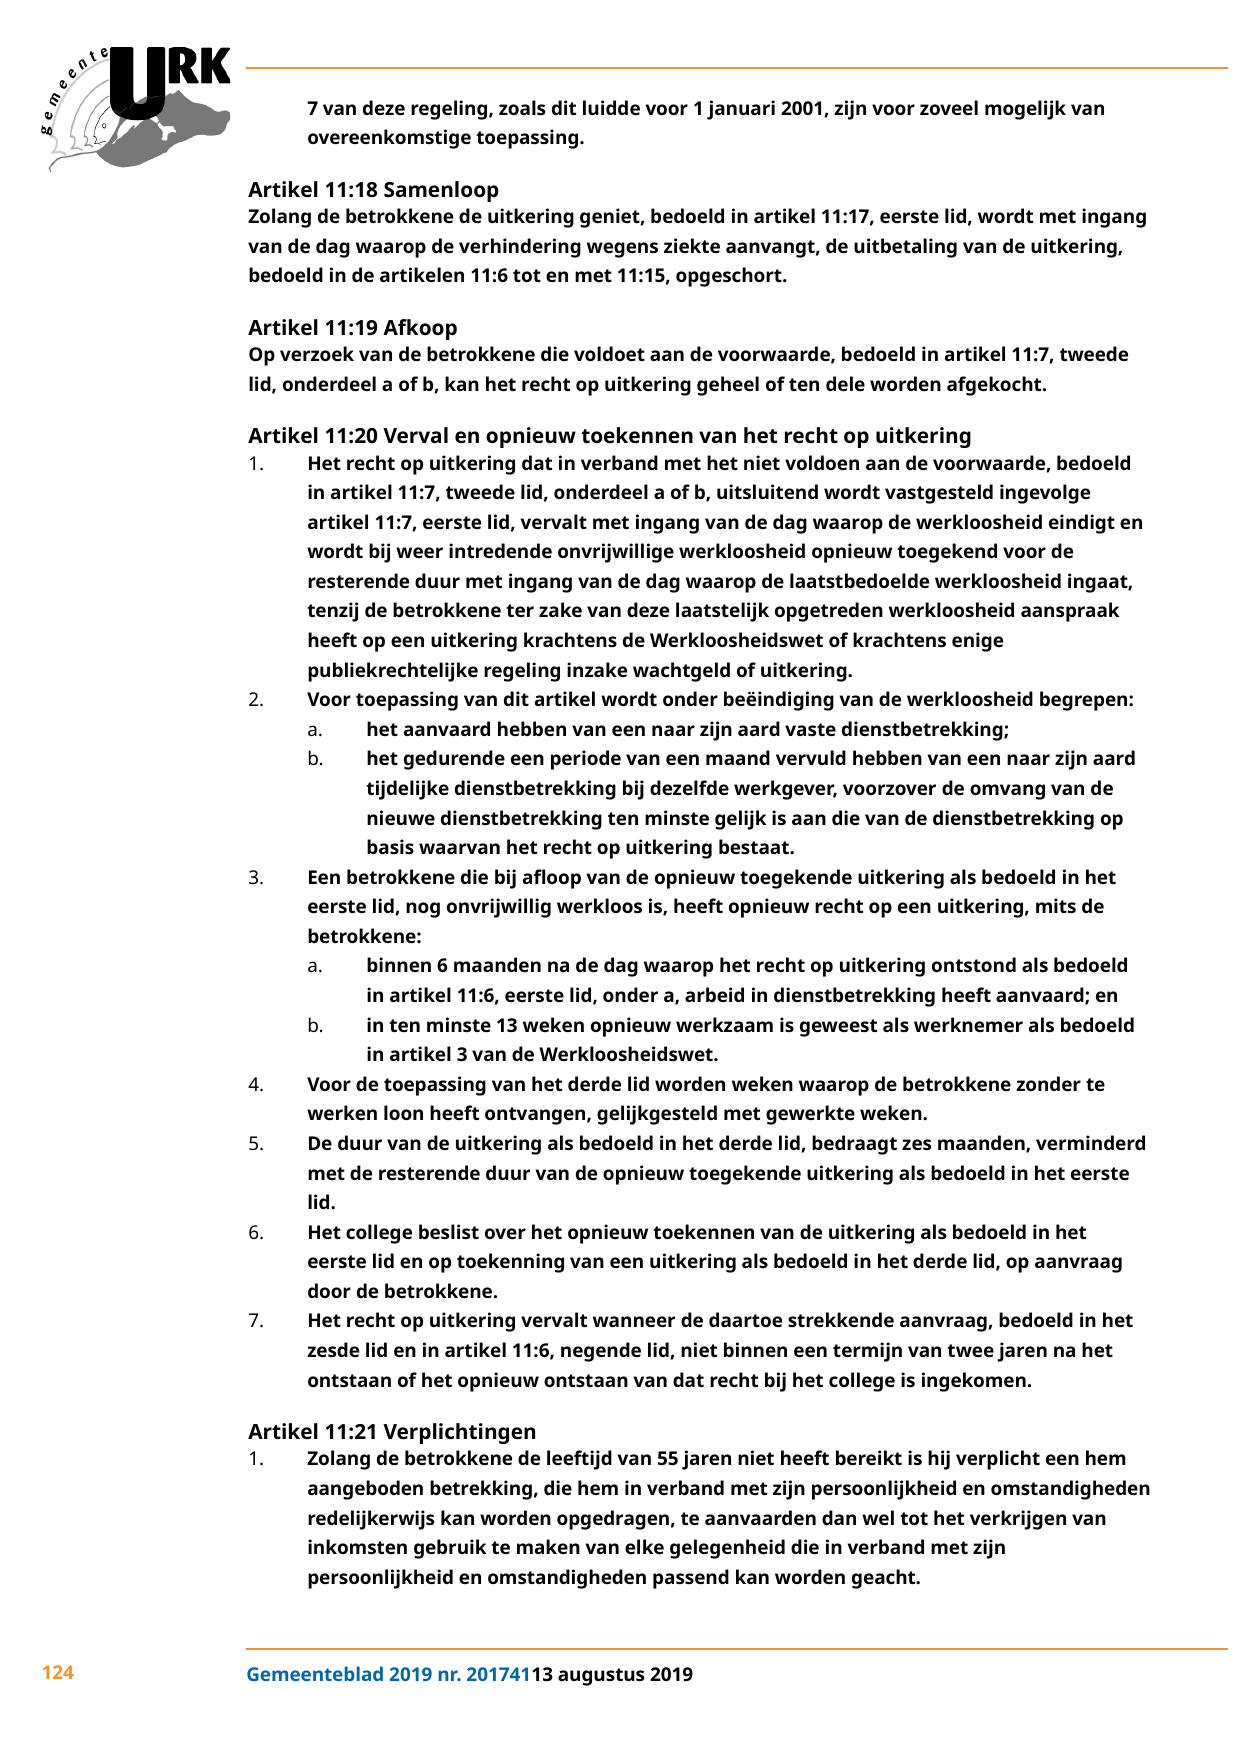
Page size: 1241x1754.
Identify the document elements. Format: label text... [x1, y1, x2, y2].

list Voor de toepassing van het derde lid worden weken waarop de betrokkene zonder te werken loon heeft ontvangen, gelijkgesteld met gewerkte weken. [248, 1071, 1152, 1126]
picture [41, 47, 231, 172]
list De duur van de uitkering als bedoeld in het derde lid, bedraagt zes maanden, verminderd met de resterende duur van de opnieuw toegekende uitkering als bedoeld in het eerste lid. [248, 1130, 1152, 1215]
list 7 van deze regeling, zoals dit luidde voor 1 januari 2001, zijn voor zoveel mogelijk van overeenkomstige toepassing. [248, 95, 1152, 150]
list het aanvaard hebben van een naar zijn aard vaste dienstbetrekking; [307, 716, 1152, 742]
list Voor toepassing van dit artikel wordt onder beëindiging van de werkloosheid begrepen: [248, 686, 1152, 712]
list Het recht op uitkering vervalt wanneer de daartoe strekkende aanvraag, bedoeld in het zesde lid en in artikel 11:6, negende lid, niet binnen een termijn van twee jaren na het ontstaan of het opnieuw ontstaan van dat recht bij het college is ingekomen. [248, 1308, 1152, 1392]
text Artikel 11:19 Afkoop [248, 313, 1152, 341]
text Op verzoek van de betrokkene die voldoet aan de voorwaarde, bedoeld in artikel 11:7, tweede lid, onderdeel a of b, kan het recht op uitkering geheel of ten dele worden afgekocht. [248, 341, 1152, 397]
list Het college beslist over het opnieuw toekennen van de uitkering als bedoeld in het eerste lid en op toekenning van een uitkering als bedoeld in het derde lid, op aanvraag door de betrokkene. [248, 1219, 1152, 1304]
list binnen 6 maanden na de dag waarop het recht op uitkering ontstond als bedoeld in artikel 11:6, eerste lid, onder a, arbeid in dienstbetrekking heeft aanvaard; en [307, 953, 1152, 1008]
text Zolang de betrokkene de uitkering geniet, bedoeld in artikel 11:17, eerste lid, wordt met ingang van de dag waarop de verhindering wegens ziekte aanvangt, de uitbetaling van de uitkering, bedoeld in de artikelen 11:6 tot en met 11:15, opgeschort. [248, 203, 1152, 288]
list het gedurende een periode van een maand vervuld hebben van een naar zijn aard tijdelijke dienstbetrekking bij dezelfde werkgever, voorzover de omvang van de nieuwe dienstbetrekking ten minste gelijk is aan die van de dienstbetrekking op basis waarvan het recht op uitkering bestaat. [307, 746, 1152, 860]
list Een betrokkene die bij afloop van de opnieuw toegekende uitkering als bedoeld in het eerste lid, nog onvrijwillig werkloos is, heeft opnieuw recht op een uitkering, mits de betrokkene: [248, 864, 1152, 949]
text Artikel 11:20 Verval en opnieuw toekennen van het recht op uitkering [248, 421, 1152, 450]
list Zolang de betrokkene de leeftijd van 55 jaren niet heeft bereikt is hij verplicht een hem aangeboden betrekking, die hem in verband met zijn persoonlijkheid en omstandigheden redelijkerwijs kan worden opgedragen, te aanvaarden dan wel tot het verkrijgen van inkomsten gebruik te maken van elke gelegenheid die in verband met zijn persoonlijkheid en omstandigheden passend kan worden geacht. [248, 1446, 1152, 1590]
text Artikel 11:18 Samenloop [248, 175, 1152, 203]
text Artikel 11:21 Verplichtingen [248, 1417, 1152, 1446]
list Het recht op uitkering dat in verband met het niet voldoen aan de voorwaarde, bedoeld in artikel 11:7, tweede lid, onderdeel a of b, uitsluitend wordt vastgesteld ingevolge artikel 11:7, eerste lid, vervalt met ingang van de dag waarop de werkloosheid eindigt en wordt bij weer intredende onvrijwillige werkloosheid opnieuw toegekend voor de resterende duur met ingang van de dag waarop de laatstbedoelde werkloosheid ingaat, tenzij de betrokkene ter zake van deze laatstelijk opgetreden werkloosheid aanspraak heeft op een uitkering krachtens de Werkloosheidswet of krachtens enige publiekrechtelijke regeling inzake wachtgeld of uitkering. [248, 450, 1152, 682]
list in ten minste 13 weken opnieuw werkzaam is geweest als werknemer als bedoeld in artikel 3 van de Werkloosheidswet. [307, 1012, 1152, 1067]
